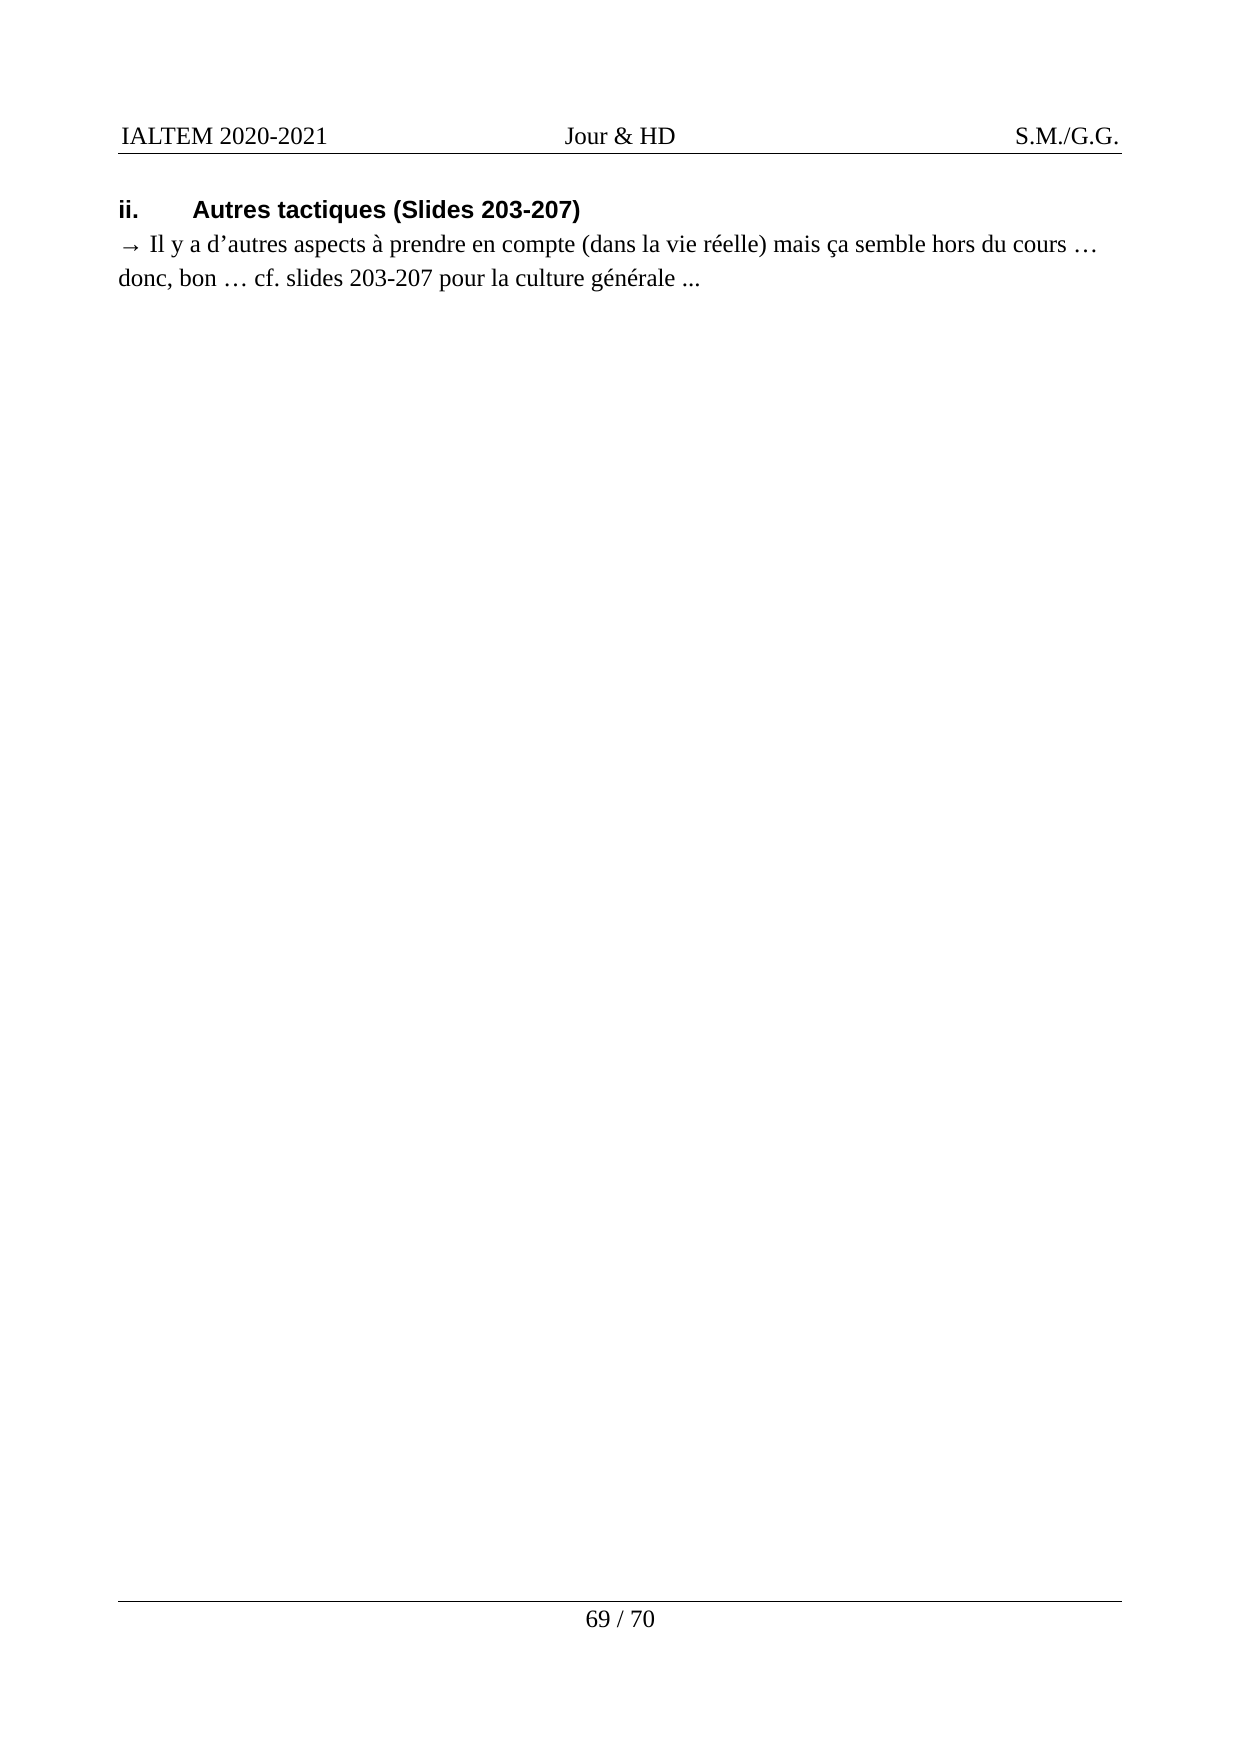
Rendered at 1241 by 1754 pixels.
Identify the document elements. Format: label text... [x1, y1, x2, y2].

text → Il y a d’autres aspects à prendre en compte (dans la vie réelle) mais ça semble hors du cours … donc, bon … cf. slides 203-207 pour la culture générale ... [118, 229, 1122, 291]
subtitle Autres tactiques (Slides 203-207) [118, 195, 1122, 223]
